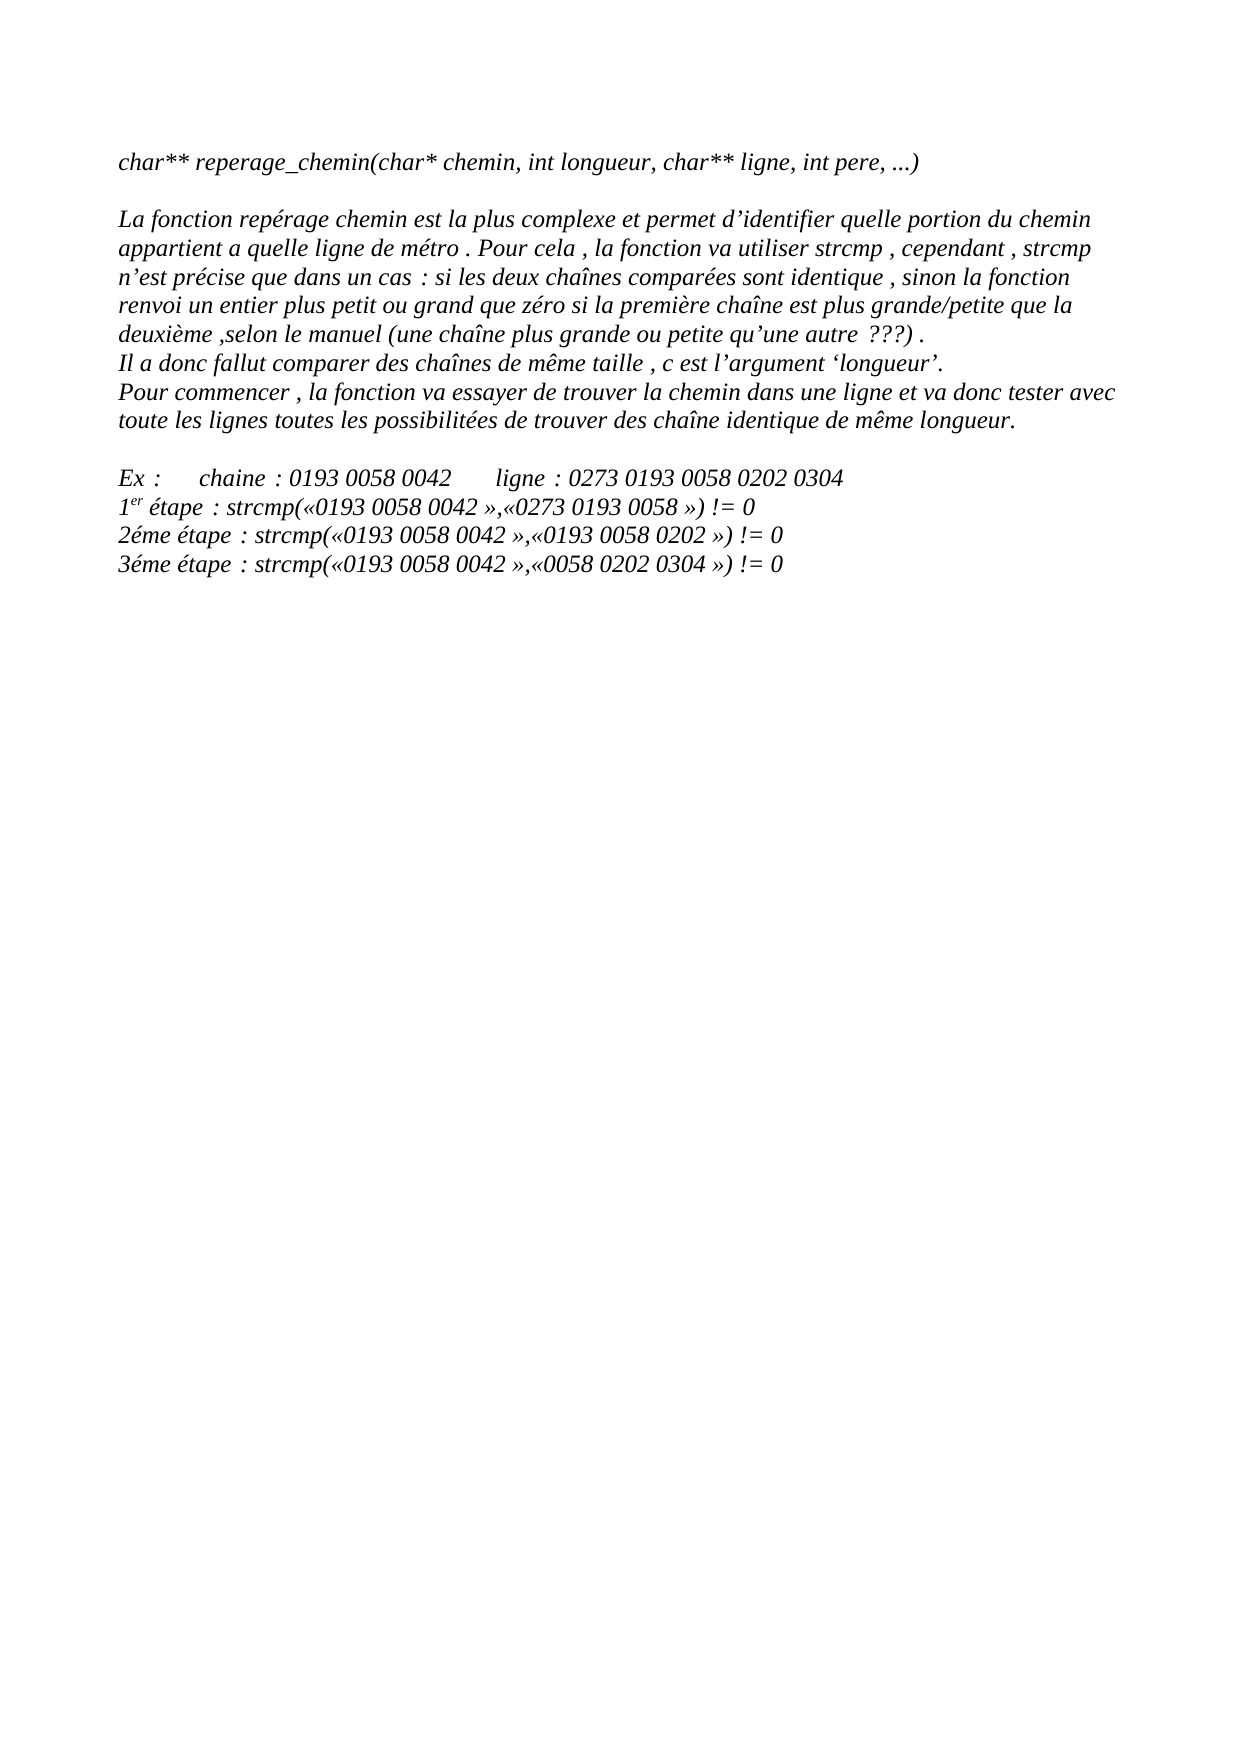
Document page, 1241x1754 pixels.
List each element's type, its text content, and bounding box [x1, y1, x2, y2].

text Ex : chaine : 0193 0058 0042 ligne : 0273 0193 0058 0202 0304 [118, 463, 1122, 492]
text 2éme étape : strcmp(«0193 0058 0042 »,«0193 0058 0202 ») != 0 [118, 521, 1122, 549]
text Pour commencer , la fonction va essayer de trouver la chemin dans une ligne et va donc tester avec toute les lignes toutes les possibilitées de trouver des chaîne identique de même longueur. [118, 377, 1122, 434]
text La fonction repérage chemin est la plus complexe et permet d’identifier quelle portion du chemin appartient a quelle ligne de métro . Pour cela , la fonction va utiliser strcmp , cependant , strcmp n’est précise que dans un cas : si les deux chaînes comparées sont identique , sinon la fonction renvoi un entier plus petit ou grand que zéro si la première chaîne est plus grande/petite que la deuxième ,selon le manuel (une chaîne plus grande ou petite qu’une autre ???) . [118, 204, 1122, 348]
text char** reperage_chemin(char* chemin, int longueur, char** ligne, int pere, ...) [118, 147, 1122, 176]
text 1er étape : strcmp(«0193 0058 0042 »,«0273 0193 0058 ») != 0 [118, 492, 1122, 521]
text Il a donc fallut comparer des chaînes de même taille , c est l’argument ‘longueur’. [118, 348, 1122, 377]
text 3éme étape : strcmp(«0193 0058 0042 »,«0058 0202 0304 ») != 0 [118, 549, 1122, 578]
